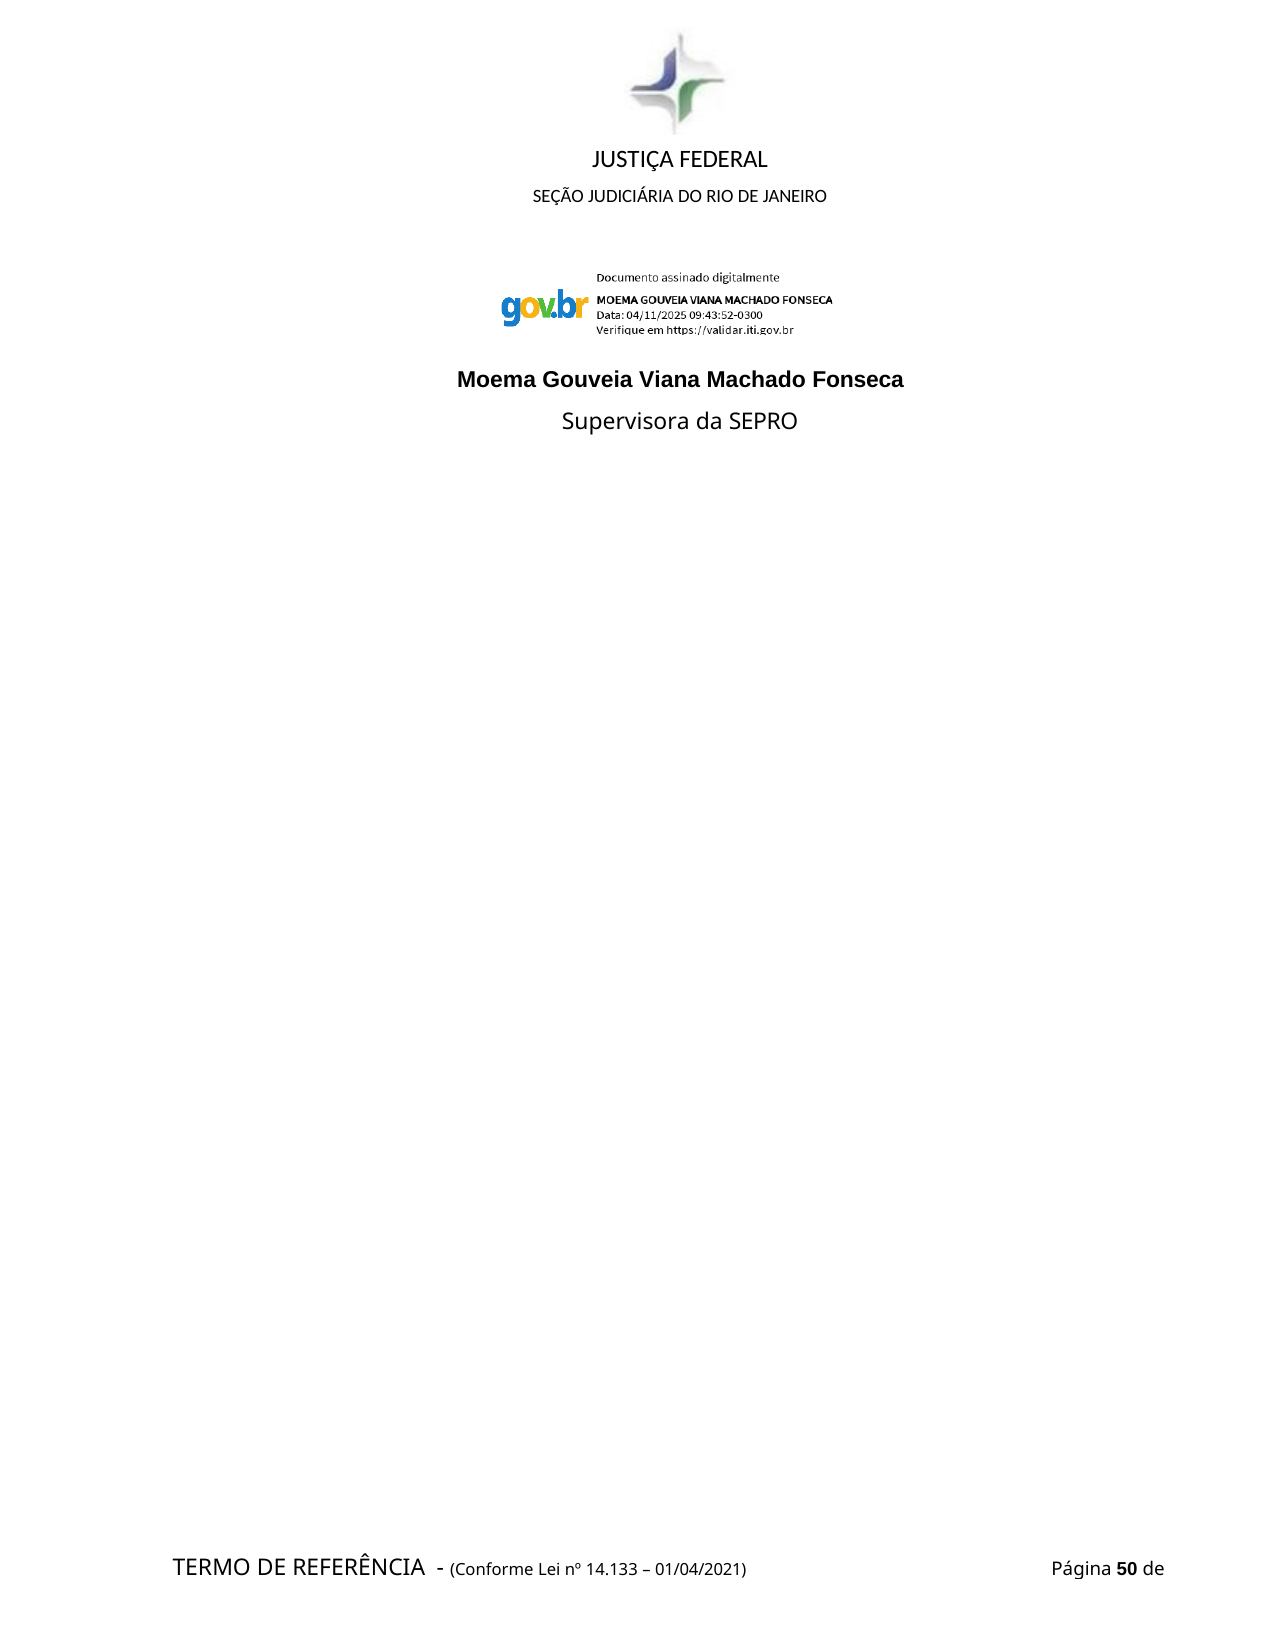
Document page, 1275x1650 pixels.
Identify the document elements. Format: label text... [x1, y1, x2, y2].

text Supervisora da SEPRO [162, 405, 1198, 437]
subtitle Moema Gouveia Viana Machado Fonseca [163, 366, 1198, 393]
